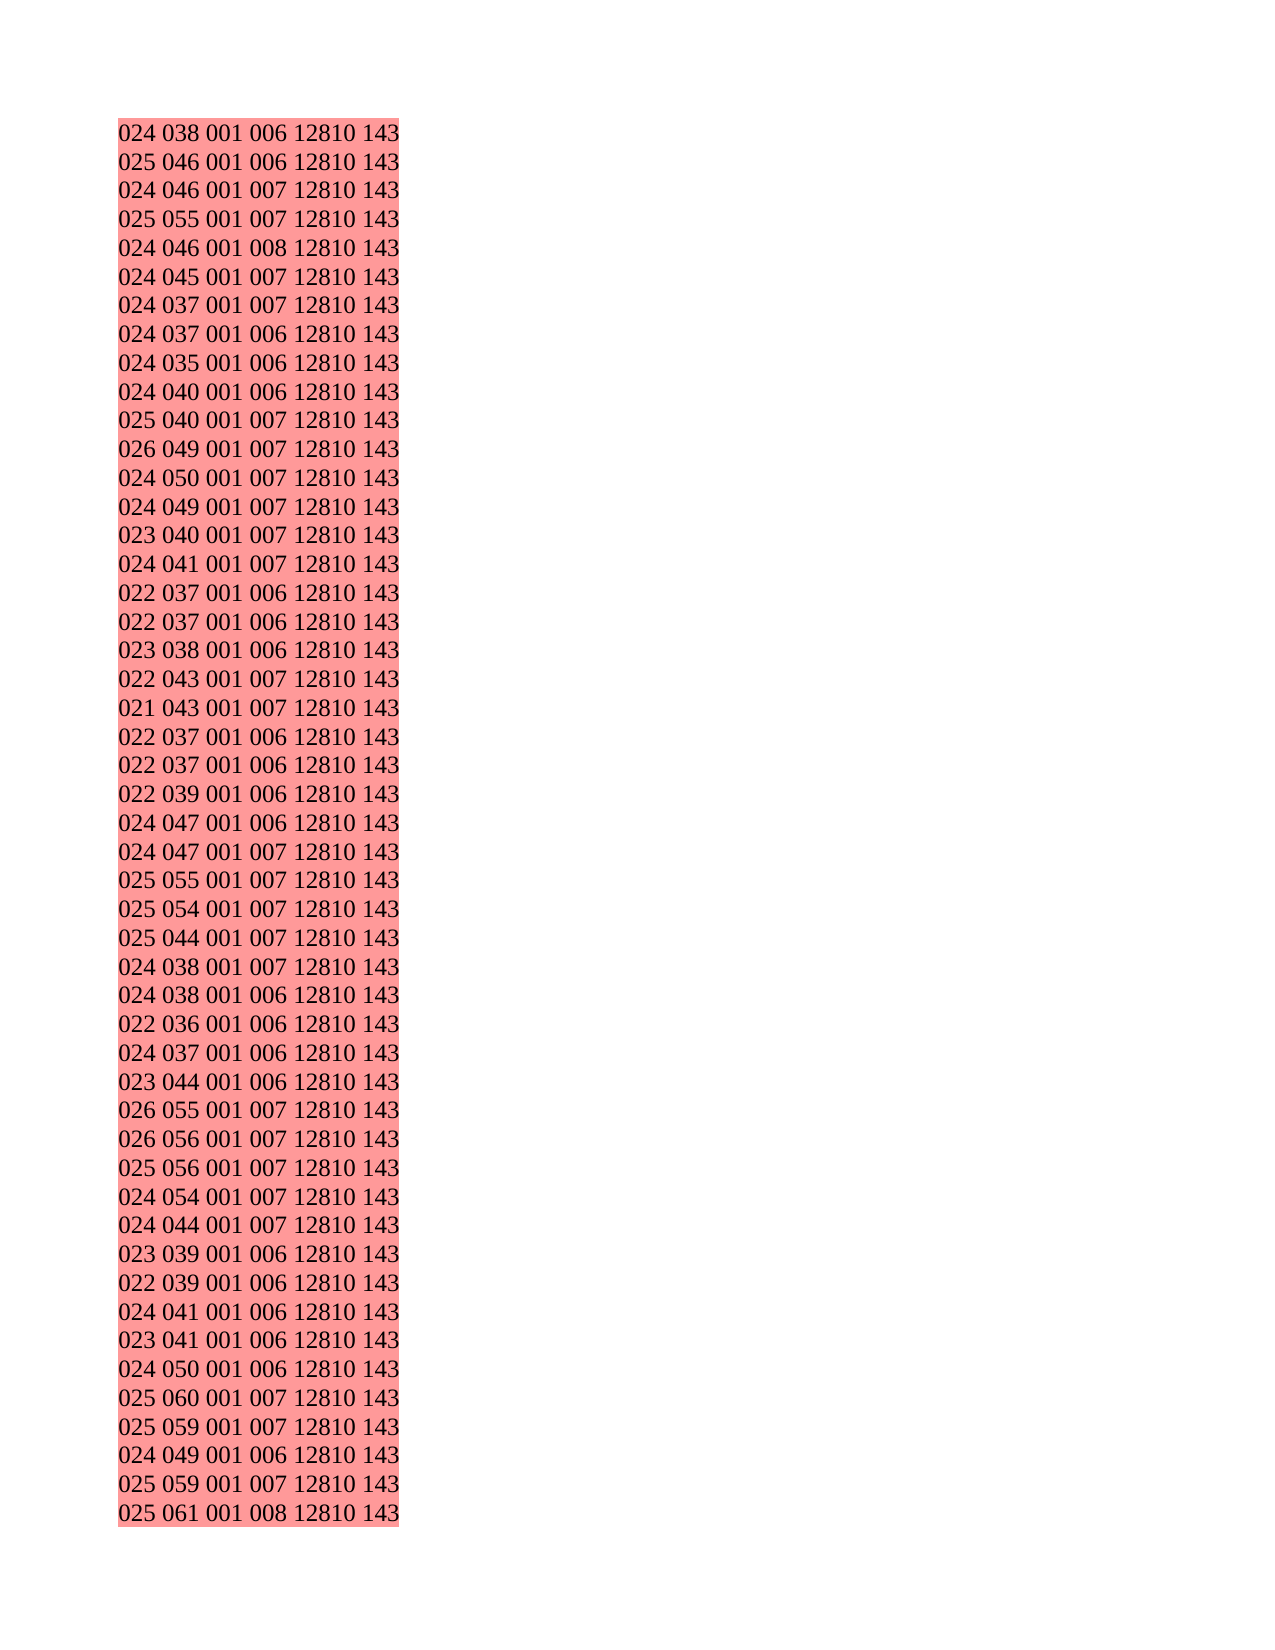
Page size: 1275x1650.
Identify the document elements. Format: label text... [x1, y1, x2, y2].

text 025 054 001 007 12810 143 [118, 894, 1157, 923]
text 026 055 001 007 12810 143 [118, 1096, 1157, 1124]
text 025 055 001 007 12810 143 [118, 866, 1157, 894]
text 026 056 001 007 12810 143 [118, 1124, 1157, 1153]
text 021 043 001 007 12810 143 [118, 693, 1157, 722]
text 022 039 001 006 12810 143 [118, 779, 1157, 808]
text 024 044 001 007 12810 143 [118, 1211, 1157, 1239]
text 024 037 001 006 12810 143 [118, 319, 1157, 348]
text 024 054 001 007 12810 143 [118, 1182, 1157, 1211]
text 024 041 001 006 12810 143 [118, 1297, 1157, 1326]
text 024 037 001 007 12810 143 [118, 291, 1157, 319]
text 024 040 001 006 12810 143 [118, 377, 1157, 406]
text 024 035 001 006 12810 143 [118, 348, 1157, 377]
text 023 044 001 006 12810 143 [118, 1067, 1157, 1096]
text 024 045 001 007 12810 143 [118, 262, 1157, 291]
text 024 037 001 006 12810 143 [118, 1038, 1157, 1067]
text 025 059 001 007 12810 143 [118, 1412, 1157, 1441]
text 024 050 001 007 12810 143 [118, 463, 1157, 492]
text 025 061 001 008 12810 143 [118, 1498, 1157, 1527]
text 024 050 001 006 12810 143 [118, 1354, 1157, 1383]
text 023 039 001 006 12810 143 [118, 1239, 1157, 1268]
text 024 046 001 007 12810 143 [118, 176, 1157, 204]
text 022 037 001 006 12810 143 [118, 722, 1157, 751]
text 023 038 001 006 12810 143 [118, 636, 1157, 664]
text 025 056 001 007 12810 143 [118, 1153, 1157, 1182]
text 024 047 001 007 12810 143 [118, 837, 1157, 866]
text 022 036 001 006 12810 143 [118, 1009, 1157, 1038]
text 026 049 001 007 12810 143 [118, 434, 1157, 463]
text 022 037 001 006 12810 143 [118, 578, 1157, 607]
text 025 055 001 007 12810 143 [118, 204, 1157, 233]
text 023 040 001 007 12810 143 [118, 521, 1157, 549]
text 022 037 001 006 12810 143 [118, 607, 1157, 636]
text 024 041 001 007 12810 143 [118, 549, 1157, 578]
text 025 060 001 007 12810 143 [118, 1383, 1157, 1412]
text 024 038 001 007 12810 143 [118, 952, 1157, 981]
text 024 046 001 008 12810 143 [118, 233, 1157, 262]
text 025 046 001 006 12810 143 [118, 147, 1157, 176]
text 023 041 001 006 12810 143 [118, 1326, 1157, 1354]
text 024 038 001 006 12810 143 [118, 981, 1157, 1009]
text 022 043 001 007 12810 143 [118, 664, 1157, 693]
text 024 049 001 007 12810 143 [118, 492, 1157, 521]
text 025 040 001 007 12810 143 [118, 406, 1157, 434]
text 024 049 001 006 12810 143 [118, 1441, 1157, 1469]
text 022 037 001 006 12810 143 [118, 751, 1157, 779]
text 022 039 001 006 12810 143 [118, 1268, 1157, 1297]
text 024 047 001 006 12810 143 [118, 808, 1157, 837]
text 025 044 001 007 12810 143 [118, 923, 1157, 952]
text 025 059 001 007 12810 143 [118, 1469, 1157, 1498]
text 024 038 001 006 12810 143 [118, 118, 1157, 147]
